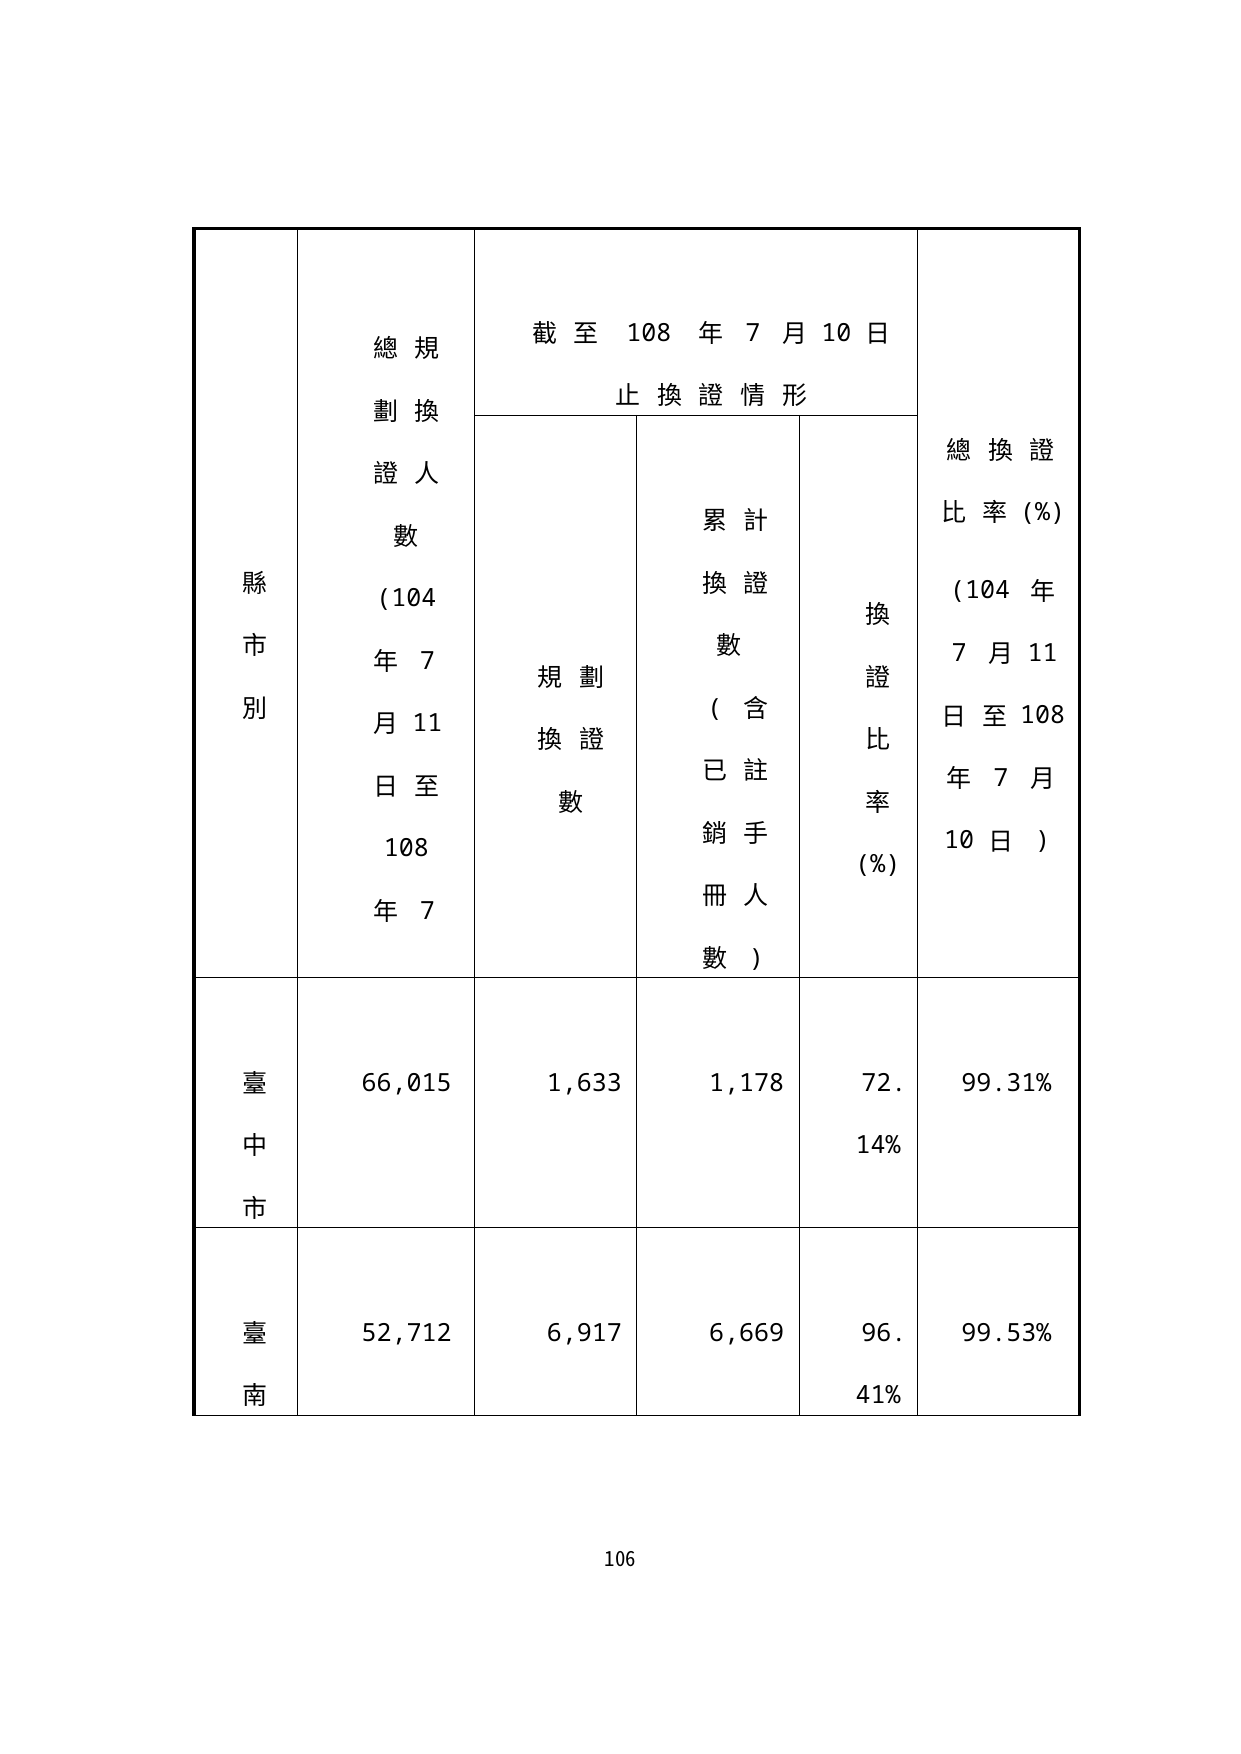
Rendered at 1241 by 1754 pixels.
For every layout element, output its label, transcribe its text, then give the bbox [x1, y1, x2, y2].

table_cell 臺南 [196, 1228, 297, 1415]
table_cell 1,178 [637, 978, 799, 1227]
table_cell 6,669 [637, 1228, 799, 1415]
table_cell 累計換證數(含已註銷手冊人數) [637, 416, 799, 977]
table_cell 規劃換證數 [475, 416, 636, 977]
table_header 截至108年7月10日止換證情形 [475, 230, 917, 415]
table_cell 72.14% [800, 978, 917, 1227]
table_cell 1,633 [475, 978, 636, 1227]
table_header 總規劃換證人數 (104年7月11日至108年7月10日) [298, 230, 474, 977]
table_cell 96.41% [800, 1228, 917, 1415]
table_cell 換證比率(%) [800, 416, 917, 977]
table_cell 66,015 [298, 978, 474, 1227]
table_cell 99.31% [918, 978, 1078, 1227]
table_cell 臺中市 [196, 978, 297, 1227]
table_header 總換證比率(%) (104年7月11日至108年7月10日) [918, 230, 1078, 977]
table_cell 52,712 [298, 1228, 474, 1415]
table_header 縣市別 [196, 230, 297, 977]
table_cell 6,917 [475, 1228, 636, 1415]
table_cell 99.53% [918, 1228, 1078, 1415]
